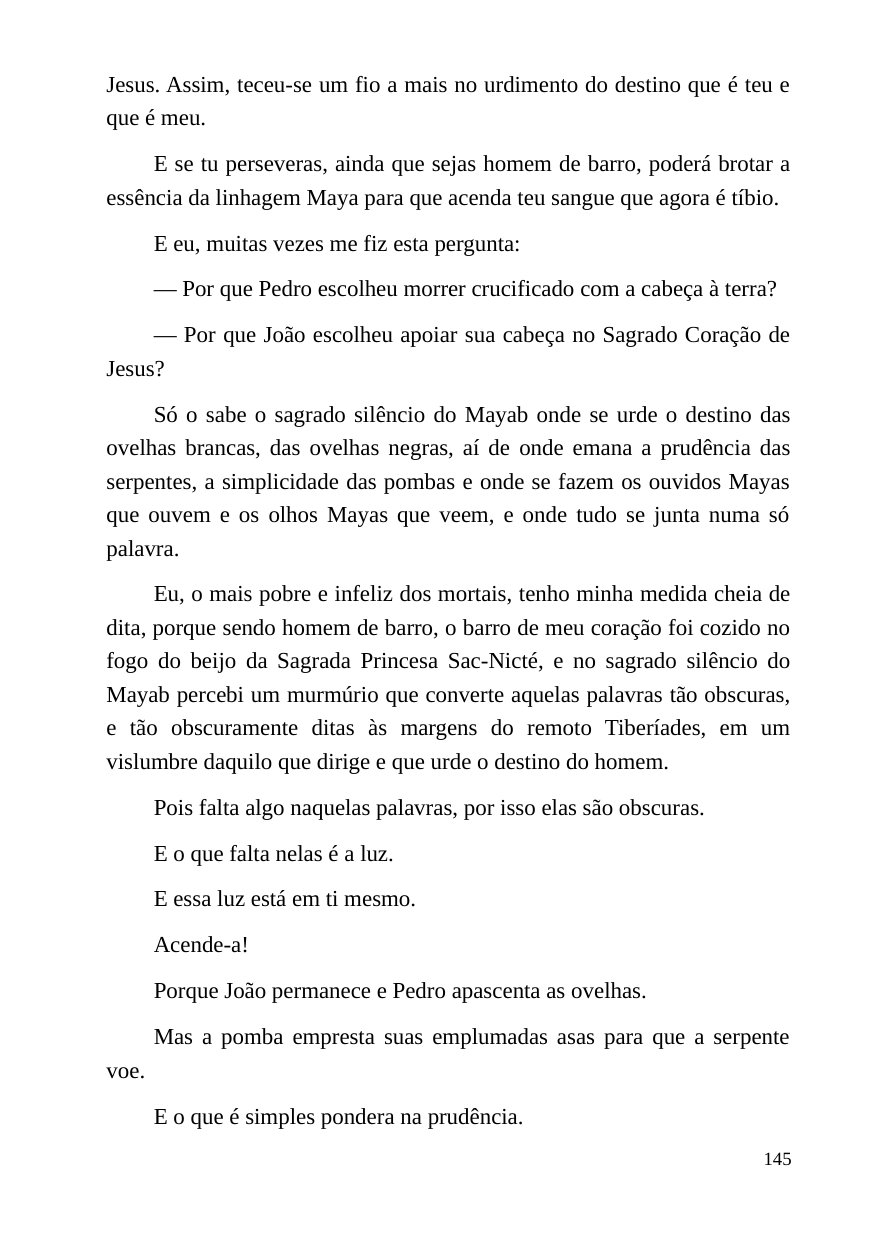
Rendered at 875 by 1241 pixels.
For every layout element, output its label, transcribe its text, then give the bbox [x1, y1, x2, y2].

text Pois falta algo naquelas palavras, por isso elas são obscuras. [106, 794, 791, 820]
text E o que é simples pondera na prudência. [106, 1103, 791, 1129]
text E eu, muitas vezes me fiz esta pergunta: [106, 229, 791, 256]
text — Por que Pedro escolheu morrer crucificado com a cabeça à terra? [106, 276, 791, 302]
text — Por que João escolheu apoiar sua cabeça no Sagrado Coração de Jesus? [106, 321, 791, 381]
text Eu, o mais pobre e infeliz dos mortais, tenho minha medida cheia de dita, porque sendo homem de barro, o barro de meu coração foi cozido no fogo do beijo da Sagrada Princesa Sac-Nicté, e no sagrado silêncio do Mayab percebi um murmúrio que converte aquelas palavras tão obscuras, e tão obscuramente ditas às margens do remoto Tiberíades, em um vislumbre daquilo que dirige e que urde o destino do homem. [106, 581, 791, 774]
text E essa luz está em ti mesmo. [106, 886, 791, 912]
text Mas a pomba empresta suas emplumadas asas para que a serpente voe. [106, 1023, 791, 1083]
text Acende-a! [106, 931, 791, 958]
text Só o sabe o sagrado silêncio do Mayab onde se urde o destino das ovelhas brancas, das ovelhas negras, aí de onde emana a prudência das serpentes, a simplicidade das pombas e onde se fazem os ouvidos Mayas que ouvem e os olhos Mayas que veem, e onde tudo se junta numa só palavra. [106, 401, 791, 561]
text E se tu perseveras, ainda que sejas homem de barro, poderá brotar a essência da linhagem Maya para que acenda teu sangue que agora é tíbio. [106, 150, 791, 210]
text E o que falta nelas é a luz. [106, 839, 791, 866]
text Porque João permanece e Pedro apascenta as ovelhas. [106, 977, 791, 1004]
text Jesus. Assim, teceu-se um fio a mais no urdimento do destino que é teu e que é meu. [106, 71, 791, 131]
